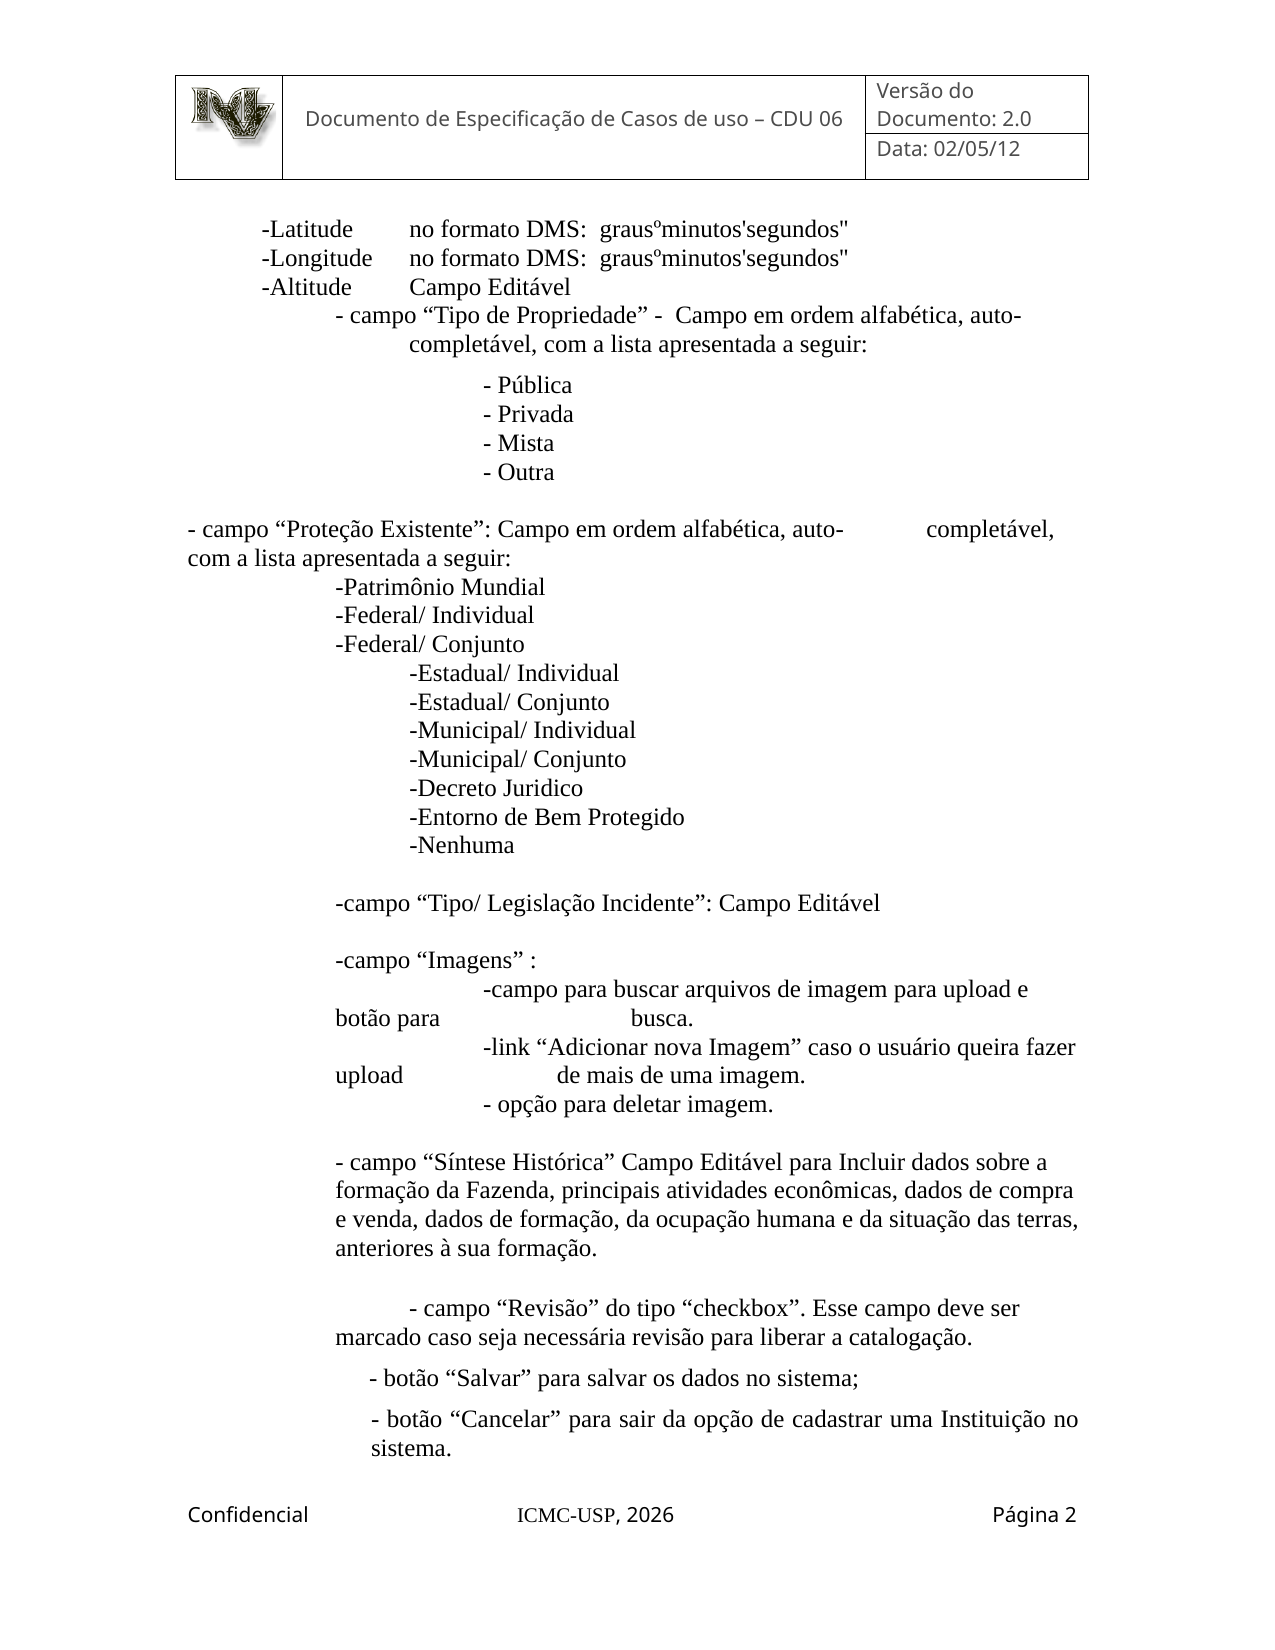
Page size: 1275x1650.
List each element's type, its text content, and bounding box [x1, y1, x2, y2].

text -Entorno de Bem Protegido [187, 802, 1087, 831]
text -Municipal/ Individual [187, 716, 1087, 744]
text - Outra [335, 457, 1087, 486]
text -campo para buscar arquivos de imagem para upload e botão para busca. [335, 974, 1087, 1032]
text -Nenhuma [187, 831, 1087, 859]
text - campo “Proteção Existente”: Campo em ordem alfabética, auto- completável, com a lista apresentada a seguir: [187, 514, 1087, 572]
text -campo “Tipo/ Legislação Incidente”: Campo Editável [187, 888, 1087, 917]
text - Pública [335, 371, 1087, 399]
text -campo “Imagens” : [335, 946, 1087, 974]
text - botão “Cancelar” para sair da opção de cadastrar uma Instituição no sistema. [297, 1404, 1087, 1462]
text -Federal/ Conjunto [187, 629, 1087, 658]
text -Longitude no formato DMS: grausºminutos'segundos'' [187, 243, 1087, 272]
text - campo “Revisão” do tipo “checkbox”. Esse campo deve ser marcado caso seja necessária revisão para liberar a catalogação. [335, 1293, 1087, 1351]
text -Latitude no formato DMS: grausºminutos'segundos'' [187, 214, 1087, 243]
text - Mista [335, 428, 1087, 457]
text -Altitude Campo Editável [187, 272, 1087, 301]
text - campo “Tipo de Propriedade” - Campo em ordem alfabética, auto- completável, com a lista apresentada a seguir: [335, 301, 1087, 358]
text - campo “Síntese Histórica” Campo Editável para Incluir dados sobre a formação da Fazenda, principais atividades econômicas, dados de compra e venda, dados de formação, da ocupação humana e da situação das terras, anteriores à sua formação. [335, 1147, 1087, 1262]
text -Patrimônio Mundial [187, 572, 1087, 601]
text - Privada [335, 399, 1087, 428]
text -Estadual/ Conjunto [187, 687, 1087, 716]
text -Estadual/ Individual [187, 658, 1087, 687]
text -Municipal/ Conjunto [187, 744, 1087, 773]
text -Decreto Juridico [187, 773, 1087, 802]
text - opção para deletar imagem. [335, 1089, 1087, 1118]
text -link “Adicionar nova Imagem” caso o usuário queira fazer upload de mais de uma imagem. [335, 1032, 1087, 1089]
text -Federal/ Individual [187, 601, 1087, 629]
text - botão “Salvar” para salvar os dados no sistema; [295, 1363, 1087, 1392]
